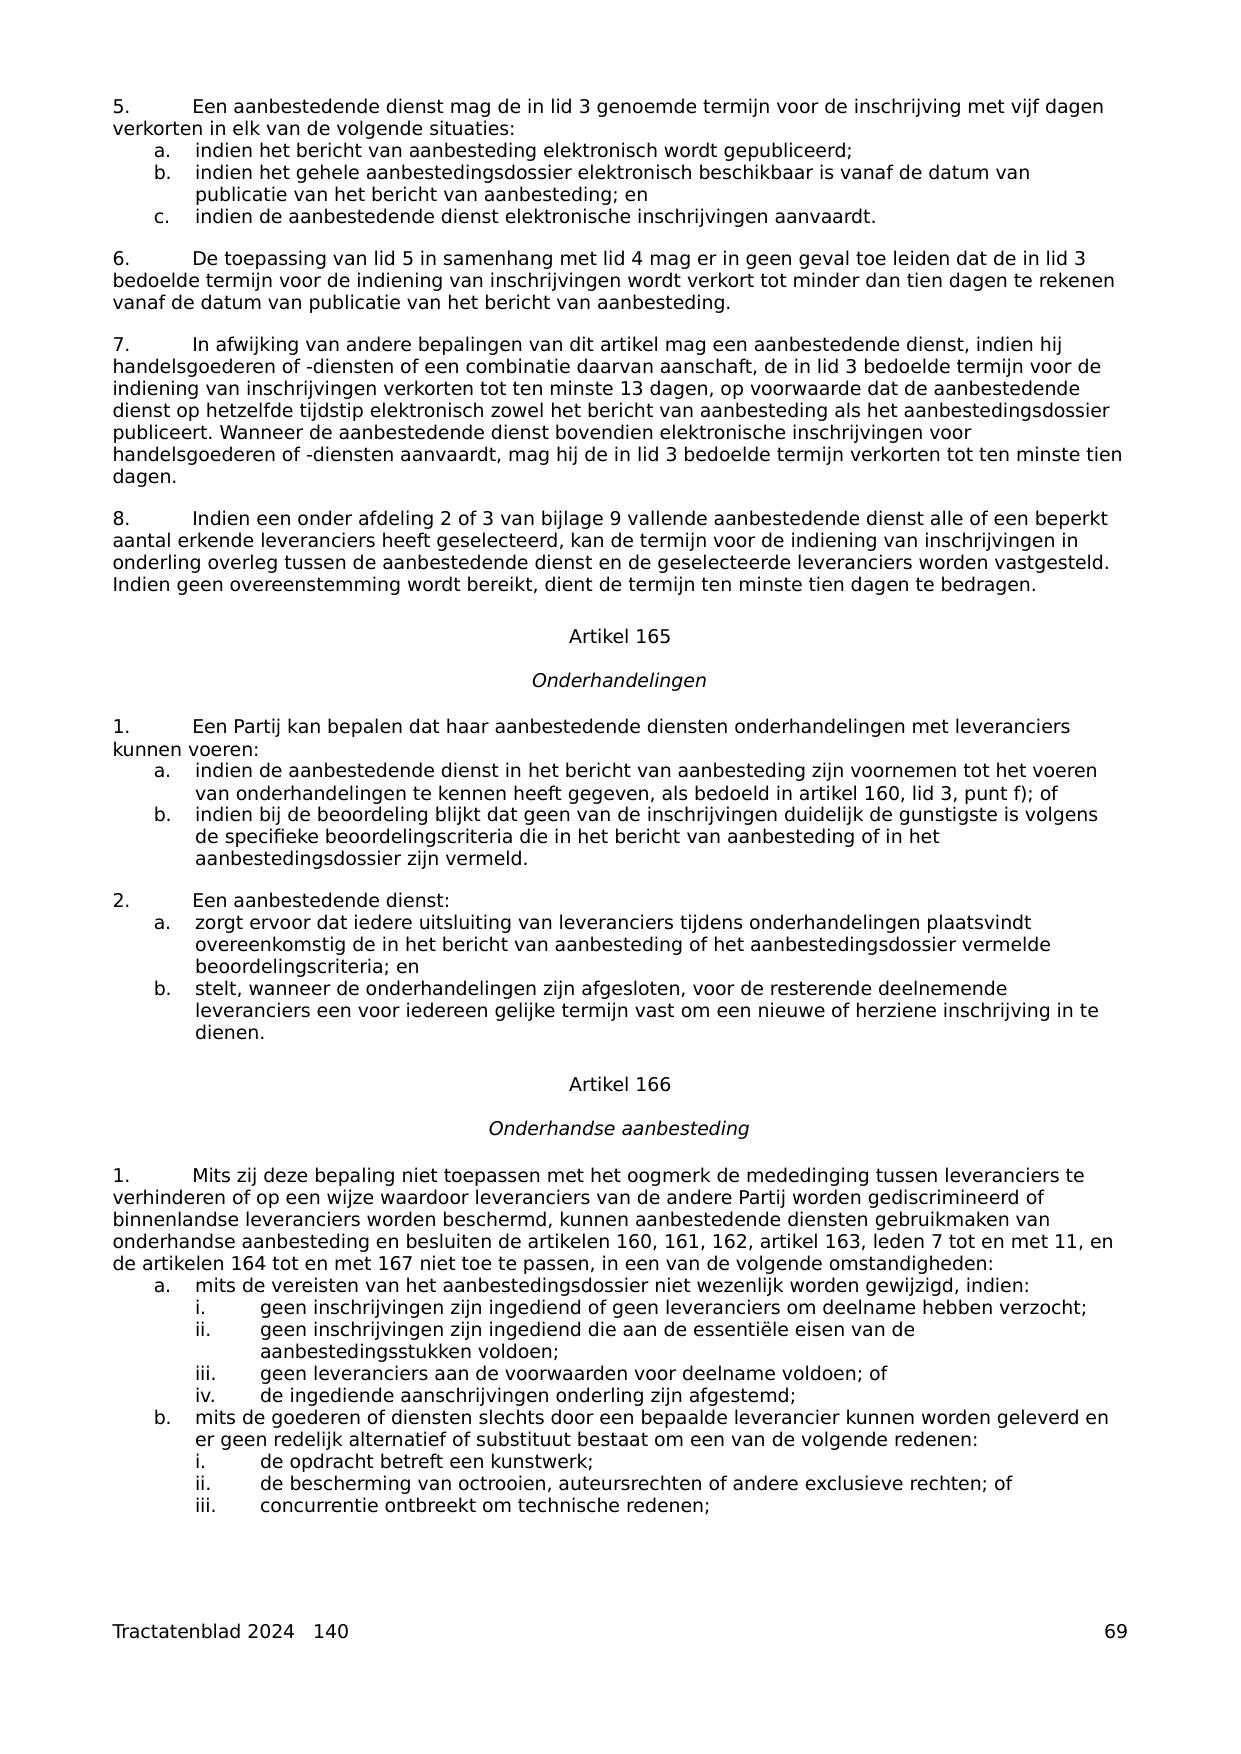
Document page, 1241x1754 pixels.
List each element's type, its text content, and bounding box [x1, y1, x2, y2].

text b. stelt, wanneer de onderhandelingen zijn afgesloten, voor de resterende deelnemende leveranciers een voor iedereen gelijke termijn vast om een nieuwe of herziene inschrijving in te dienen. [153, 978, 1128, 1044]
text iii. concurrentie ontbreekt om technische redenen; [195, 1495, 1128, 1517]
text a. zorgt ervoor dat iedere uitsluiting van leveranciers tijdens onderhandelingen plaatsvindt overeenkomstig de in het bericht van aanbesteding of het aanbestedingsdossier vermelde beoordelingscriteria; en [153, 912, 1128, 978]
text 2. Een aanbestedende dienst: [112, 890, 1128, 912]
text i. geen inschrijvingen zijn ingediend of geen leveranciers om deelname hebben verzocht; [195, 1297, 1128, 1319]
text iv. de ingediende aanschrijvingen onderling zijn afgestemd; [195, 1385, 1128, 1407]
text 7. In afwijking van andere bepalingen van dit artikel mag een aanbestedende dienst, indien hij handelsgoederen of -diensten of een combinatie daarvan aanschaft, de in lid 3 bedoelde termijn voor de indiening van inschrijvingen verkorten tot ten minste 13 dagen, op voorwaarde dat de aanbestedende dienst op hetzelfde tijdstip elektronisch zowel het bericht van aanbesteding als het aanbestedingsdossier publiceert. Wanneer de aanbestedende dienst bovendien elektronische inschrijvingen voor handelsgoederen of -diensten aanvaardt, mag hij de in lid 3 bedoelde termijn verkorten tot ten minste tien dagen. [112, 334, 1128, 488]
text ii. de bescherming van octrooien, auteursrechten of andere exclusieve rechten; of [195, 1473, 1128, 1495]
text b. mits de goederen of diensten slechts door een bepaalde leverancier kunnen worden geleverd en er geen redelijk alternatief of substituut bestaat om een van de volgende redenen: [153, 1407, 1128, 1451]
text b. indien bij de beoordeling blijkt dat geen van de inschrijvingen duidelijk de gunstigste is volgens de specifieke beoordelingscriteria die in het bericht van aanbesteding of in het aanbestedingsdossier zijn vermeld. [153, 804, 1128, 870]
text 8. Indien een onder afdeling 2 of 3 van bijlage 9 vallende aanbestedende dienst alle of een beperkt aantal erkende leveranciers heeft geselecteerd, kan de termijn voor de indiening van inschrijvingen in onderling overleg tussen de aanbestedende dienst en de geselecteerde leveranciers worden vastgesteld. Indien geen overeenstemming wordt bereikt, dient de termijn ten minste tien dagen te bedragen. [112, 508, 1128, 596]
text a. indien het bericht van aanbesteding elektronisch wordt gepubliceerd; [153, 140, 1128, 162]
text i. de opdracht betreft een kunstwerk; [195, 1451, 1128, 1473]
subtitle Artikel 165 Onderhandelingen [112, 626, 1128, 691]
text iii. geen leveranciers aan de voorwaarden voor deelname voldoen; of [195, 1363, 1128, 1385]
text ii. geen inschrijvingen zijn ingediend die aan de essentiële eisen van de aanbestedingsstukken voldoen; [195, 1319, 1128, 1363]
text 5. Een aanbestedende dienst mag de in lid 3 genoemde termijn voor de inschrijving met vijf dagen verkorten in elk van de volgende situaties: [112, 96, 1128, 140]
text a. mits de vereisten van het aanbestedingsdossier niet wezenlijk worden gewijzigd, indien: [153, 1275, 1128, 1297]
text 1. Een Partij kan bepalen dat haar aanbestedende diensten onderhandelingen met leveranciers kunnen voeren: [112, 716, 1128, 760]
text a. indien de aanbestedende dienst in het bericht van aanbesteding zijn voornemen tot het voeren van onderhandelingen te kennen heeft gegeven, als bedoeld in artikel 160, lid 3, punt f); of [153, 760, 1128, 804]
text b. indien het gehele aanbestedingsdossier elektronisch beschikbaar is vanaf de datum van publicatie van het bericht van aanbesteding; en [153, 162, 1128, 206]
text 6. De toepassing van lid 5 in samenhang met lid 4 mag er in geen geval toe leiden dat de in lid 3 bedoelde termijn voor de indiening van inschrijvingen wordt verkort tot minder dan tien dagen te rekenen vanaf de datum van publicatie van het bericht van aanbesteding. [112, 248, 1128, 314]
text 1. Mits zij deze bepaling niet toepassen met het oogmerk de mededinging tussen leveranciers te verhinderen of op een wijze waardoor leveranciers van de andere Partij worden gediscrimineerd of binnenlandse leveranciers worden beschermd, kunnen aanbestedende diensten gebruikmaken van onderhandse aanbesteding en besluiten de artikelen 160, 161, 162, artikel 163, leden 7 tot en met 11, en de artikelen 164 tot en met 167 niet toe te passen, in een van de volgende omstandigheden: [112, 1165, 1128, 1275]
text c. indien de aanbestedende dienst elektronische inschrijvingen aanvaardt. [153, 206, 1128, 228]
subtitle Artikel 166 Onderhandse aanbesteding [112, 1074, 1128, 1140]
